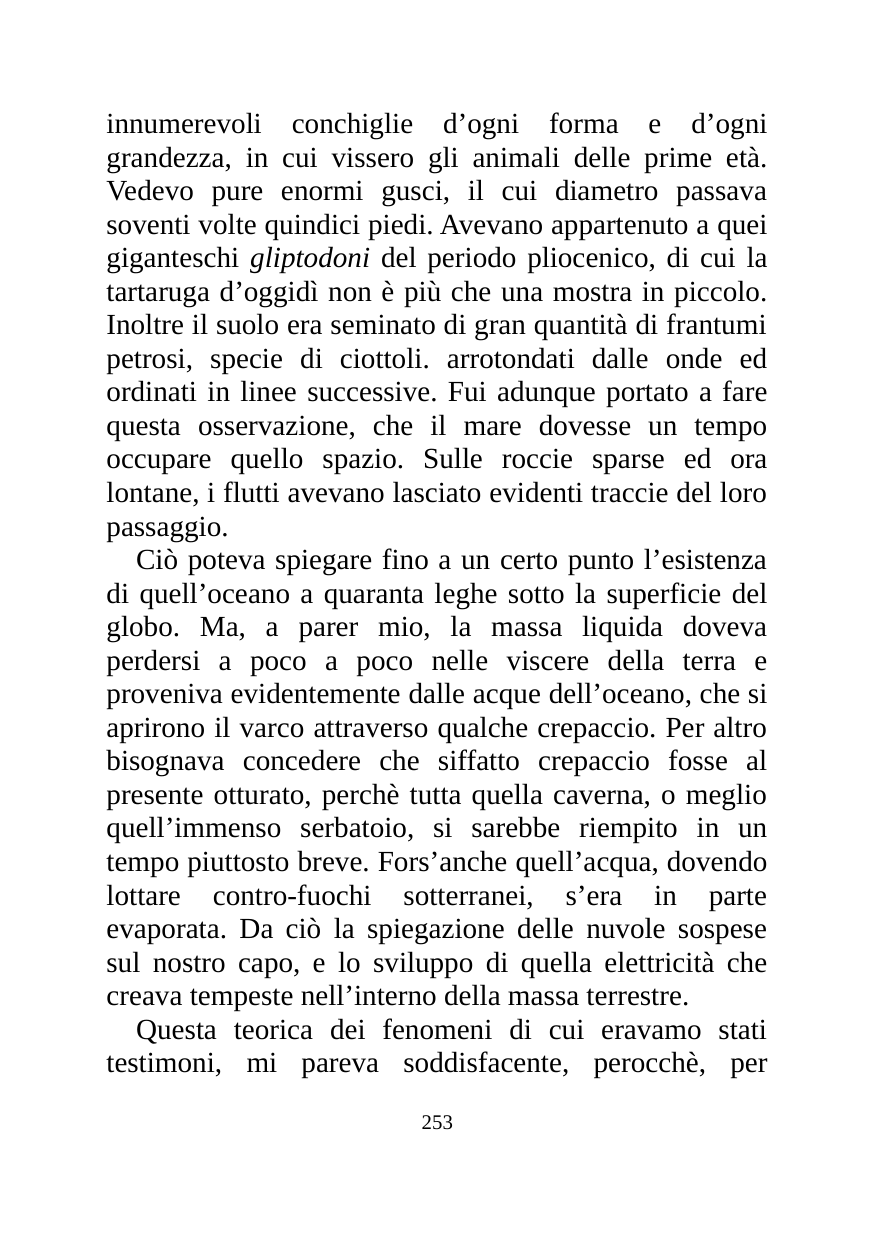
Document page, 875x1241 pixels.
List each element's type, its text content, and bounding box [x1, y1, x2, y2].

text Questa teorica dei fenomeni di cui eravamo stati testimoni, mi pareva soddisfacente, perocchè, per [106, 1012, 768, 1079]
text Ciò poteva spiegare fino a un certo punto l’esistenza di quell’oceano a quaranta leghe sotto la superficie del globo. Ma, a parer mio, la massa liquida doveva perdersi a poco a poco nelle viscere della terra e proveniva evidentemente dalle acque dell’oceano, che si aprirono il varco attraverso qualche crepaccio. Per altro bisognava concedere che siffatto crepaccio fosse al presente otturato, perchè tutta quella caverna, o meglio quell’immenso serbatoio, si sarebbe riempito in un tempo piuttosto breve. Fors’anche quell’acqua, dovendo lottare contro-fuochi sotterranei, s’era in parte evaporata. Da ciò la spiegazione delle nuvole sospese sul nostro capo, e lo sviluppo di quella elettricità che creava tempeste nell’interno della massa terrestre. [106, 542, 768, 1012]
text innumerevoli conchiglie d’ogni forma e d’ogni grandezza, in cui vissero gli animali delle prime età. Vedevo pure enormi gusci, il cui diametro passava soventi volte quindici piedi. Avevano appartenuto a quei giganteschi gliptodoni del periodo pliocenico, di cui la tartaruga d’oggidì non è più che una mostra in piccolo. Inoltre il suolo era seminato di gran quantità di frantumi petrosi, specie di ciottoli. arrotondati dalle onde ed ordinati in linee successive. Fui adunque portato a fare questa osservazione, che il mare dovesse un tempo occupare quello spazio. Sulle roccie sparse ed ora lontane, i flutti avevano lasciato evidenti traccie del loro passaggio. [106, 106, 768, 542]
